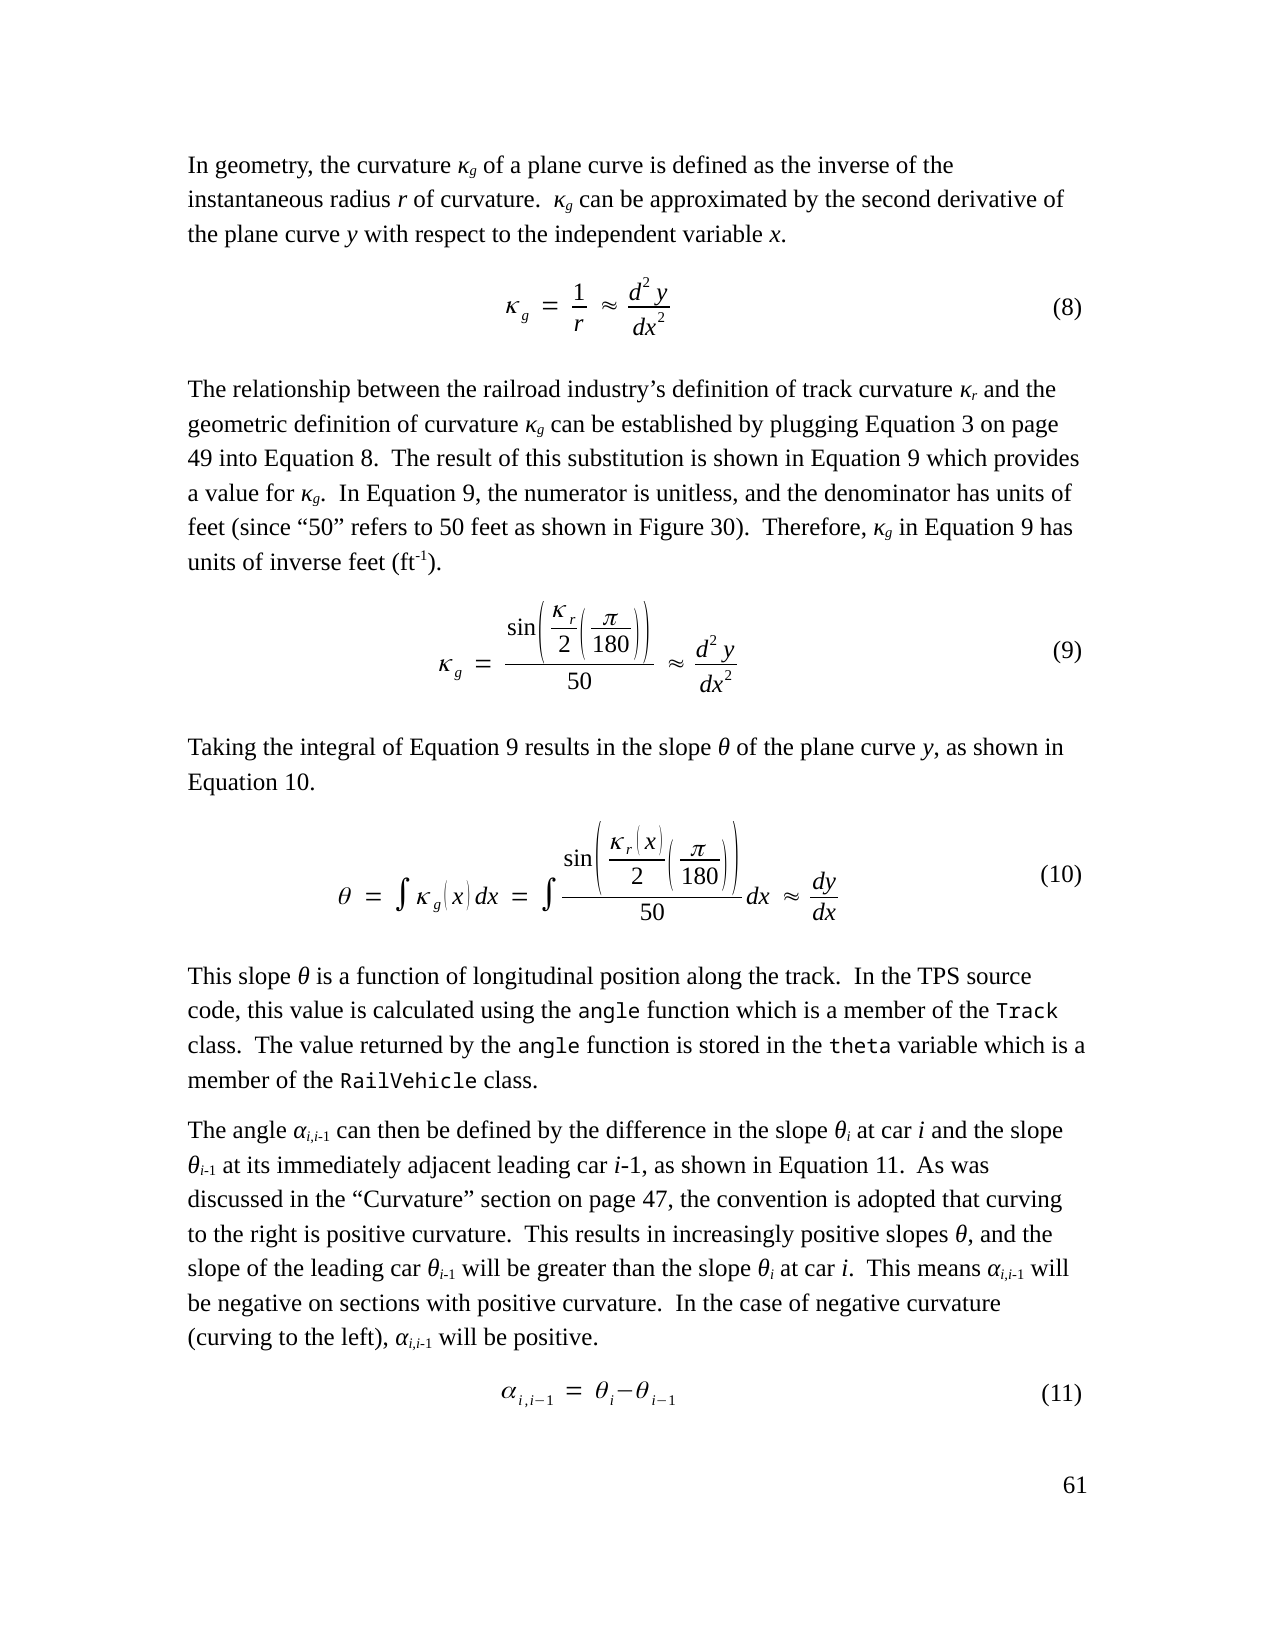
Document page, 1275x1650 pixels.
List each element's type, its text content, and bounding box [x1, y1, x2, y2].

table_header [188, 1371, 987, 1414]
text This slope θ is a function of longitudinal position along the track. In the TPS source code, this value is calculated using the angle function which is a member of the Track class. The value returned by the angle function is stored in the theta variable which is a member of the RailVehicle class. [187, 961, 1087, 1095]
text Taking the integral of Equation 9 results in the slope θ of the plane curve y, as shown in Equation 10. [187, 732, 1087, 796]
table_header [188, 596, 987, 704]
table_header (8) [988, 268, 1087, 346]
text The relationship between the railroad industry’s definition of track curvature κr and the geometric definition of curvature κg can be established by plugging Equation 3 on page 49 into Equation 8. The result of this substitution is shown in Equation 9 which provides a value for κg. In Equation 9, the numerator is unitless, and the denominator has units of feet (since “50” refers to 50 feet as shown in Figure 30). Therefore, κg in Equation 9 has units of inverse feet (ft-1). [187, 374, 1087, 576]
table_header [188, 816, 987, 932]
table_header (9) [988, 596, 1087, 704]
table_header (10) [988, 816, 1087, 932]
text In geometry, the curvature κg of a plane curve is defined as the inverse of the instantaneous radius r of curvature. κg can be approximated by the second derivative of the plane curve y with respect to the independent variable x. [187, 150, 1087, 248]
text The angle αi,i-1 can then be defined by the difference in the slope θi at car i and the slope θi-1 at its immediately adjacent leading car i-1, as shown in Equation 11. As was discussed in the “Curvature” section on page 47, the convention is adopted that curving to the right is positive curvature. This results in increasingly positive slopes θ, and the slope of the leading car θi-1 will be greater than the slope θi at car i. This means αi,i-1 will be negative on sections with positive curvature. In the case of negative curvature (curving to the left), αi,i-1 will be positive. [187, 1116, 1087, 1351]
table_header (11) [988, 1371, 1087, 1414]
table_header [188, 268, 987, 346]
